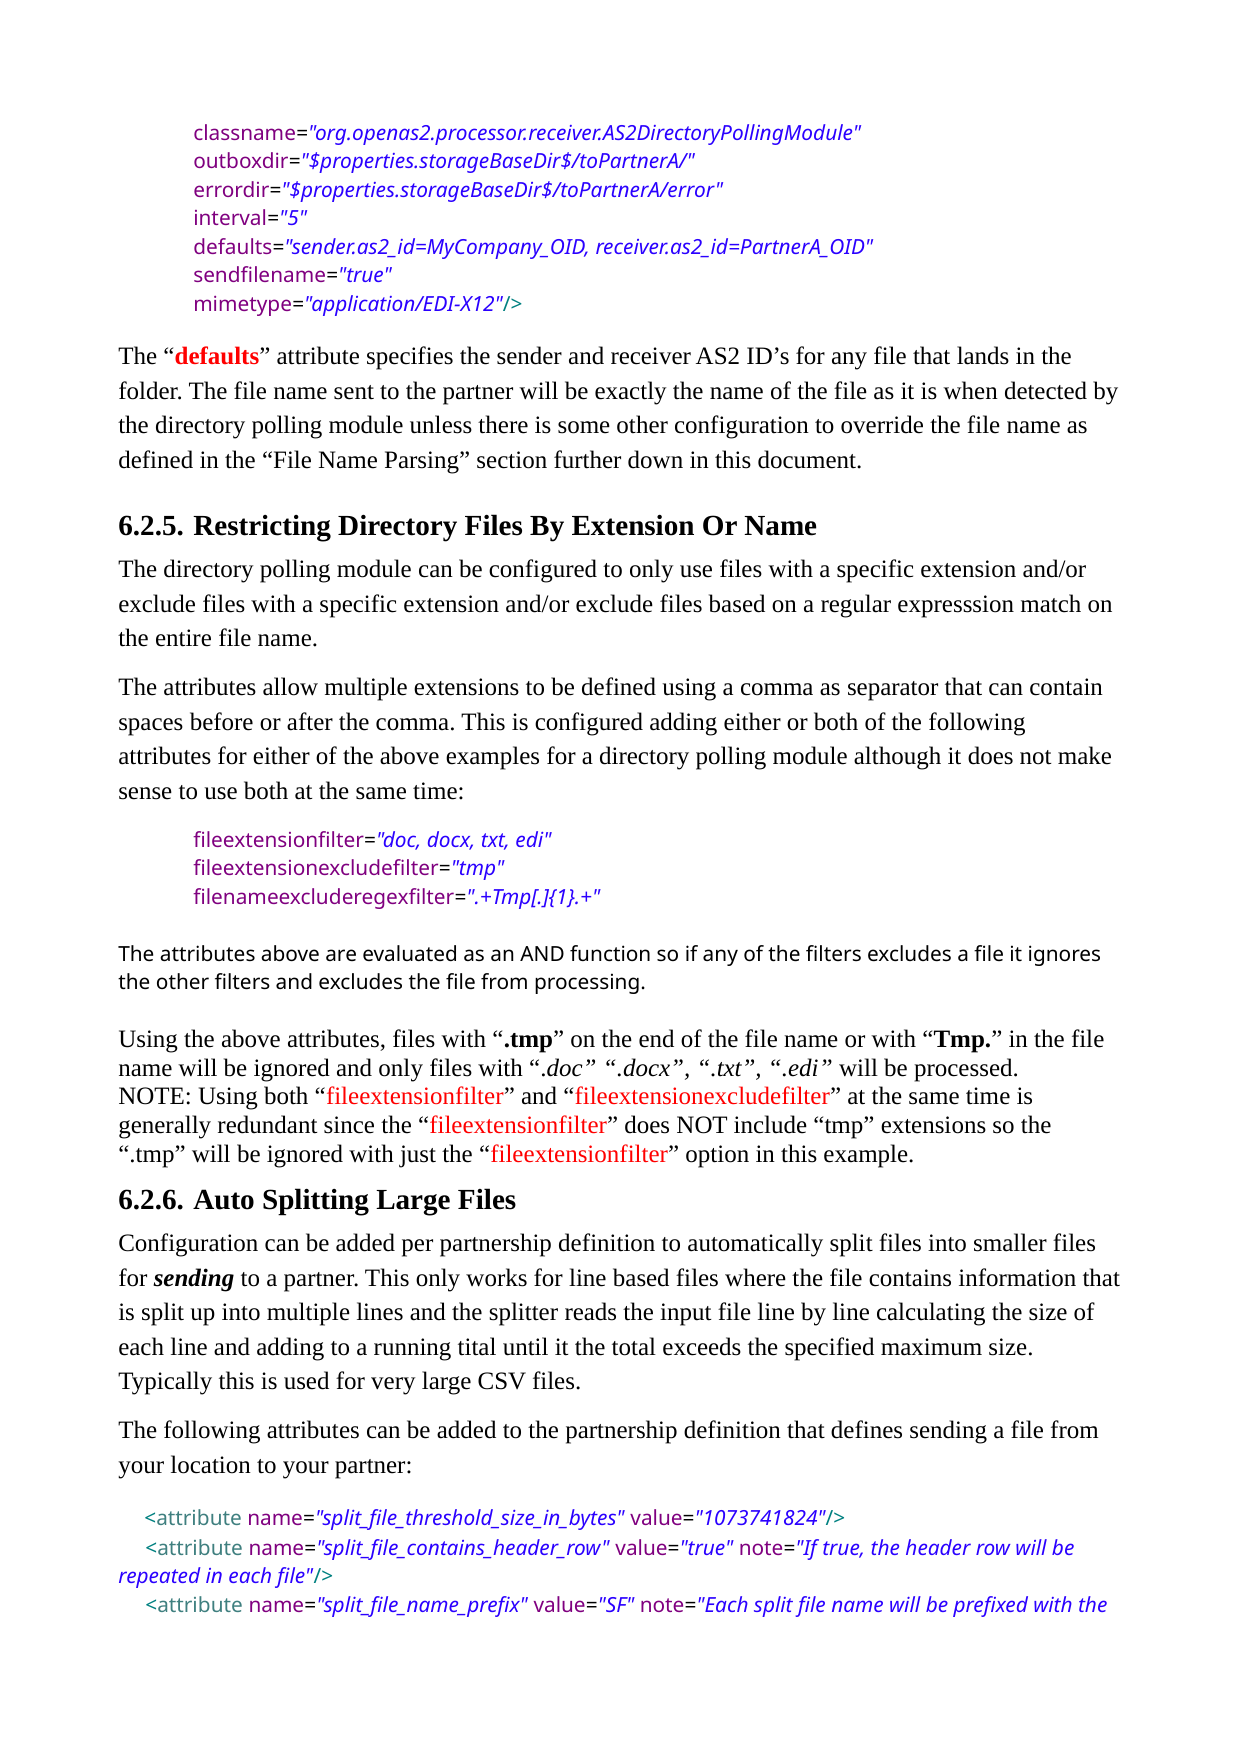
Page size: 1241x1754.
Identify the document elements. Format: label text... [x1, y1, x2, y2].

text defaults="sender.as2_id=MyCompany_OID, receiver.as2_id=PartnerA_OID" [118, 232, 1122, 260]
text sendfilename="true" [118, 260, 1122, 289]
text filenameexcluderegexfilter=".+Tmp[.]{1}.+" [118, 882, 1122, 910]
text mimetype="application/EDI-X12"/> [118, 289, 1122, 317]
text classname="org.openas2.processor.receiver.AS2DirectoryPollingModule" [118, 118, 1122, 147]
text The attributes above are evaluated as an AND function so if any of the filters excludes a file it ignores the other filters and excludes the file from processing. [118, 939, 1122, 996]
text Configuration can be added per partnership definition to automatically split files into smaller files for sending to a partner. This only works for line based files where the file contains information that is split up into multiple lines and the splitter reads the input file line by line calculating the size of each line and adding to a running tital until it the total exceeds the specified maximum size. Typically this is used for very large CSV files. [118, 1228, 1122, 1395]
text outboxdir="$properties.storageBaseDir$/toPartnerA/" [118, 147, 1122, 175]
text The attributes allow multiple extensions to be defined using a comma as separator that can contain spaces before or after the comma. This is configured adding either or both of the following attributes for either of the above examples for a directory polling module although it does not make sense to use both at the same time: [118, 672, 1122, 804]
text errordir="$properties.storageBaseDir$/toPartnerA/error" [118, 175, 1122, 203]
text <attribute name="split_file_name_prefix" value="SF" note="Each split file name will be prefixed with the [118, 1590, 1122, 1618]
text The “defaults” attribute specifies the sender and receiver AS2 ID’s for any file that lands in the folder. The file name sent to the partner will be exactly the name of the file as it is when detected by the directory polling module unless there is some other configuration to override the file name as defined in the “File Name Parsing” section further down in this document. [118, 341, 1122, 473]
subtitle Auto Splitting Large Files [118, 1182, 1122, 1216]
subtitle Restricting Directory Files By Extension Or Name [118, 508, 1122, 542]
text fileextensionexcludefilter="tmp" [118, 853, 1122, 882]
text fileextensionfilter="doc, docx, txt, edi" [118, 825, 1122, 853]
text The following attributes can be added to the partnership definition that defines sending a file from your location to your partner: [118, 1415, 1122, 1478]
text The directory polling module can be configured to only use files with a specific extension and/or exclude files with a specific extension and/or exclude files based on a regular expresssion match on the entire file name. [118, 554, 1122, 652]
text Using the above attributes, files with “.tmp” on the end of the file name or with “Tmp.” in the file name will be ignored and only files with “.doc” “.docx”, “.txt”, “.edi” will be processed. [118, 1024, 1122, 1081]
text interval="5" [118, 203, 1122, 232]
text NOTE: Using both “fileextensionfilter” and “fileextensionexcludefilter” at the same time is generally redundant since the “fileextensionfilter” does NOT include “tmp” extensions so the “.tmp” will be ignored with just the “fileextensionfilter” option in this example. [118, 1081, 1122, 1168]
text <attribute name="split_file_contains_header_row" value="true" note="If true, the header row will be repeated in each file"/> [118, 1533, 1122, 1590]
text <attribute name="split_file_threshold_size_in_bytes" value="1073741824"/> [118, 1499, 1122, 1533]
